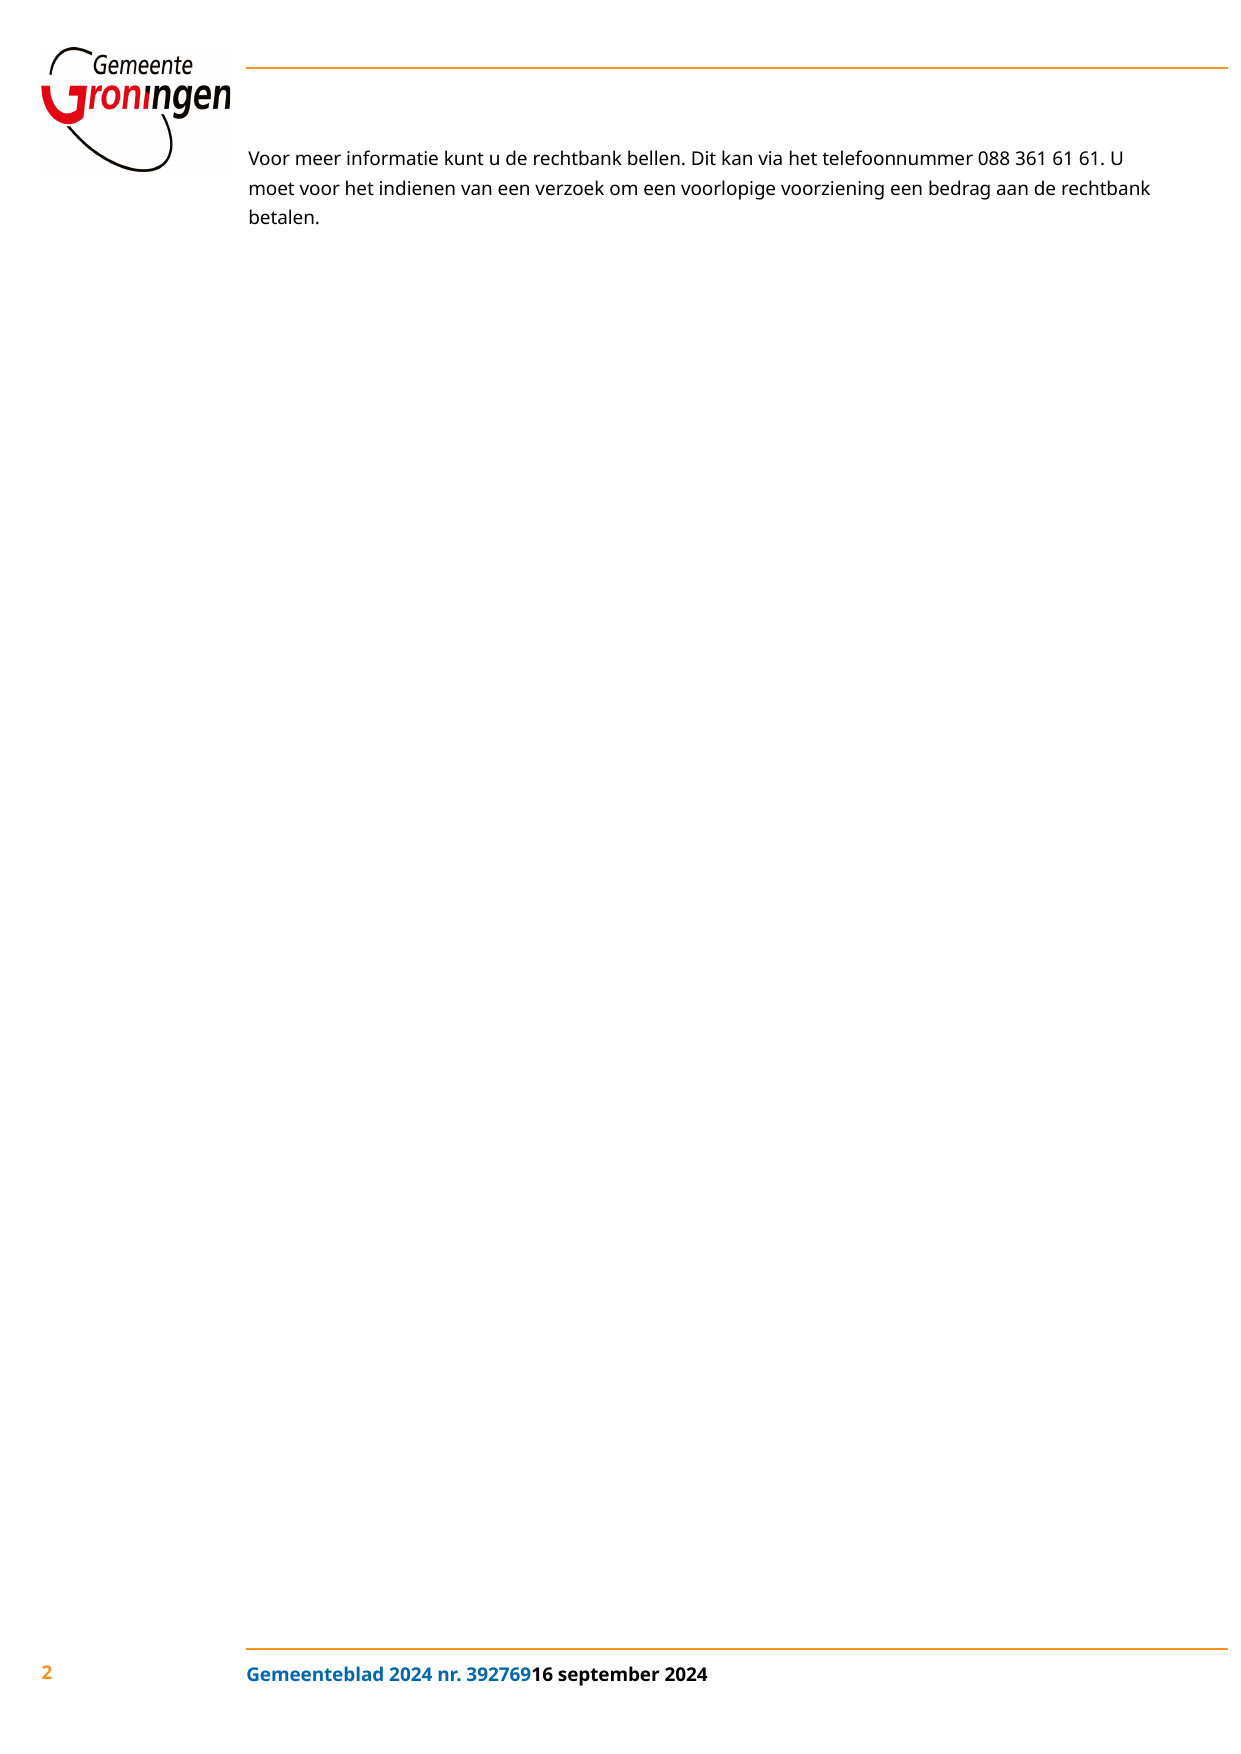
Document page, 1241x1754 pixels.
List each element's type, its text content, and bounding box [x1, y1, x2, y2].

picture [41, 47, 231, 172]
text Voor meer informatie kunt u de rechtbank bellen. Dit kan via het telefoonnummer 088 361 61 61. U moet voor het indienen van een verzoek om een voorlopige voorziening een bedrag aan de rechtbank betalen. [248, 145, 1152, 230]
